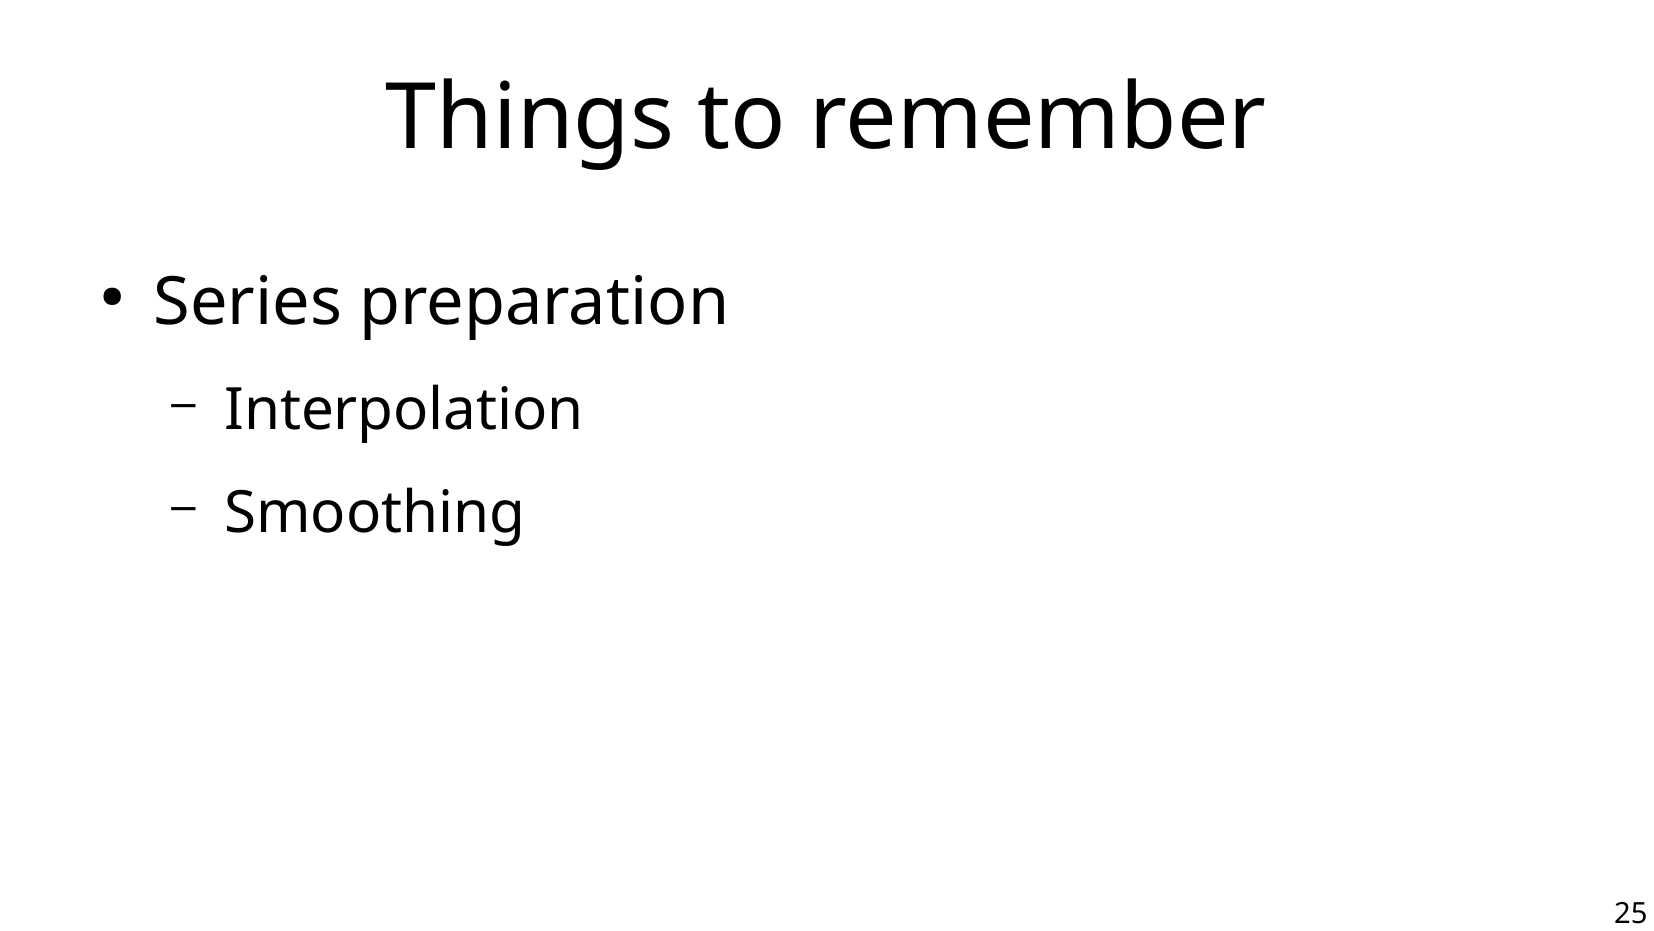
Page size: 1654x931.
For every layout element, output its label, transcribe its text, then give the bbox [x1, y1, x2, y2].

title Things to remember [82, 1, 1571, 226]
list Series preparation Interpolation Smoothing [82, 253, 1571, 793]
